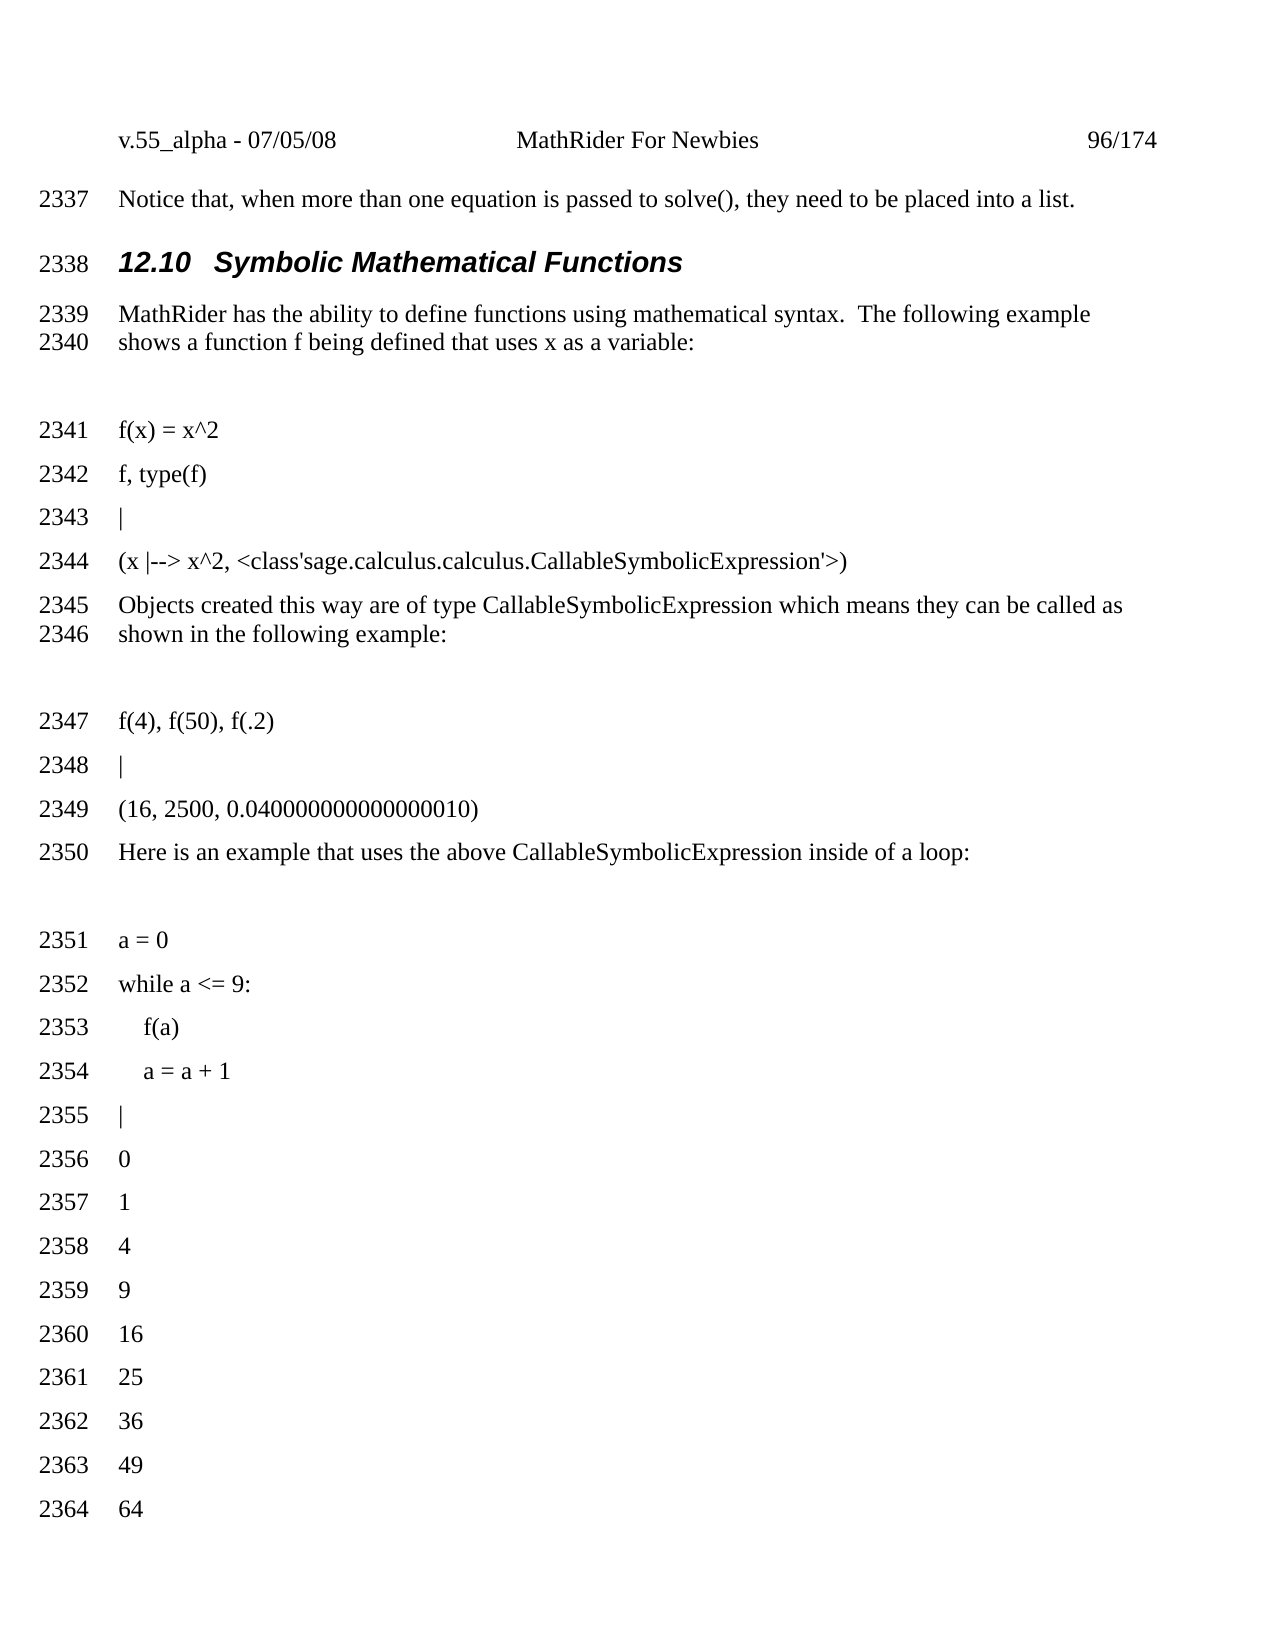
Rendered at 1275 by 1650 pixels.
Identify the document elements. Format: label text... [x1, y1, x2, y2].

text 0 [118, 1144, 1157, 1172]
text Objects created this way are of type CallableSymbolicExpression which means they can be called as shown in the following example: [118, 590, 1157, 647]
text f(x) = x^2 [118, 415, 1157, 444]
text MathRider has the ability to define functions using mathematical syntax. The following example shows a function f being defined that uses x as a variable: [118, 299, 1157, 356]
text 16 [118, 1319, 1157, 1347]
text 36 [118, 1406, 1157, 1435]
text | [118, 750, 1157, 779]
text | [118, 502, 1157, 531]
text (x |--> x^2, <class'sage.calculus.calculus.CallableSymbolicExpression'>) [118, 546, 1157, 575]
text a = 0 [118, 925, 1157, 954]
subtitle Symbolic Mathematical Functions [118, 245, 1157, 279]
text Notice that, when more than one equation is passed to solve(), they need to be placed into a list. [118, 184, 1157, 213]
text 64 [118, 1494, 1157, 1522]
text (16, 2500, 0.040000000000000010) [118, 794, 1157, 822]
text f, type(f) [118, 459, 1157, 487]
text 49 [118, 1450, 1157, 1479]
text 4 [118, 1231, 1157, 1260]
text while a <= 9: [118, 969, 1157, 997]
text | [118, 1100, 1157, 1129]
text Here is an example that uses the above CallableSymbolicExpression inside of a loop: [118, 837, 1157, 866]
text f(a) [118, 1012, 1157, 1041]
text 25 [118, 1362, 1157, 1391]
text 9 [118, 1275, 1157, 1304]
text 1 [118, 1187, 1157, 1216]
text f(4), f(50), f(.2) [118, 706, 1157, 735]
text a = a + 1 [118, 1056, 1157, 1085]
